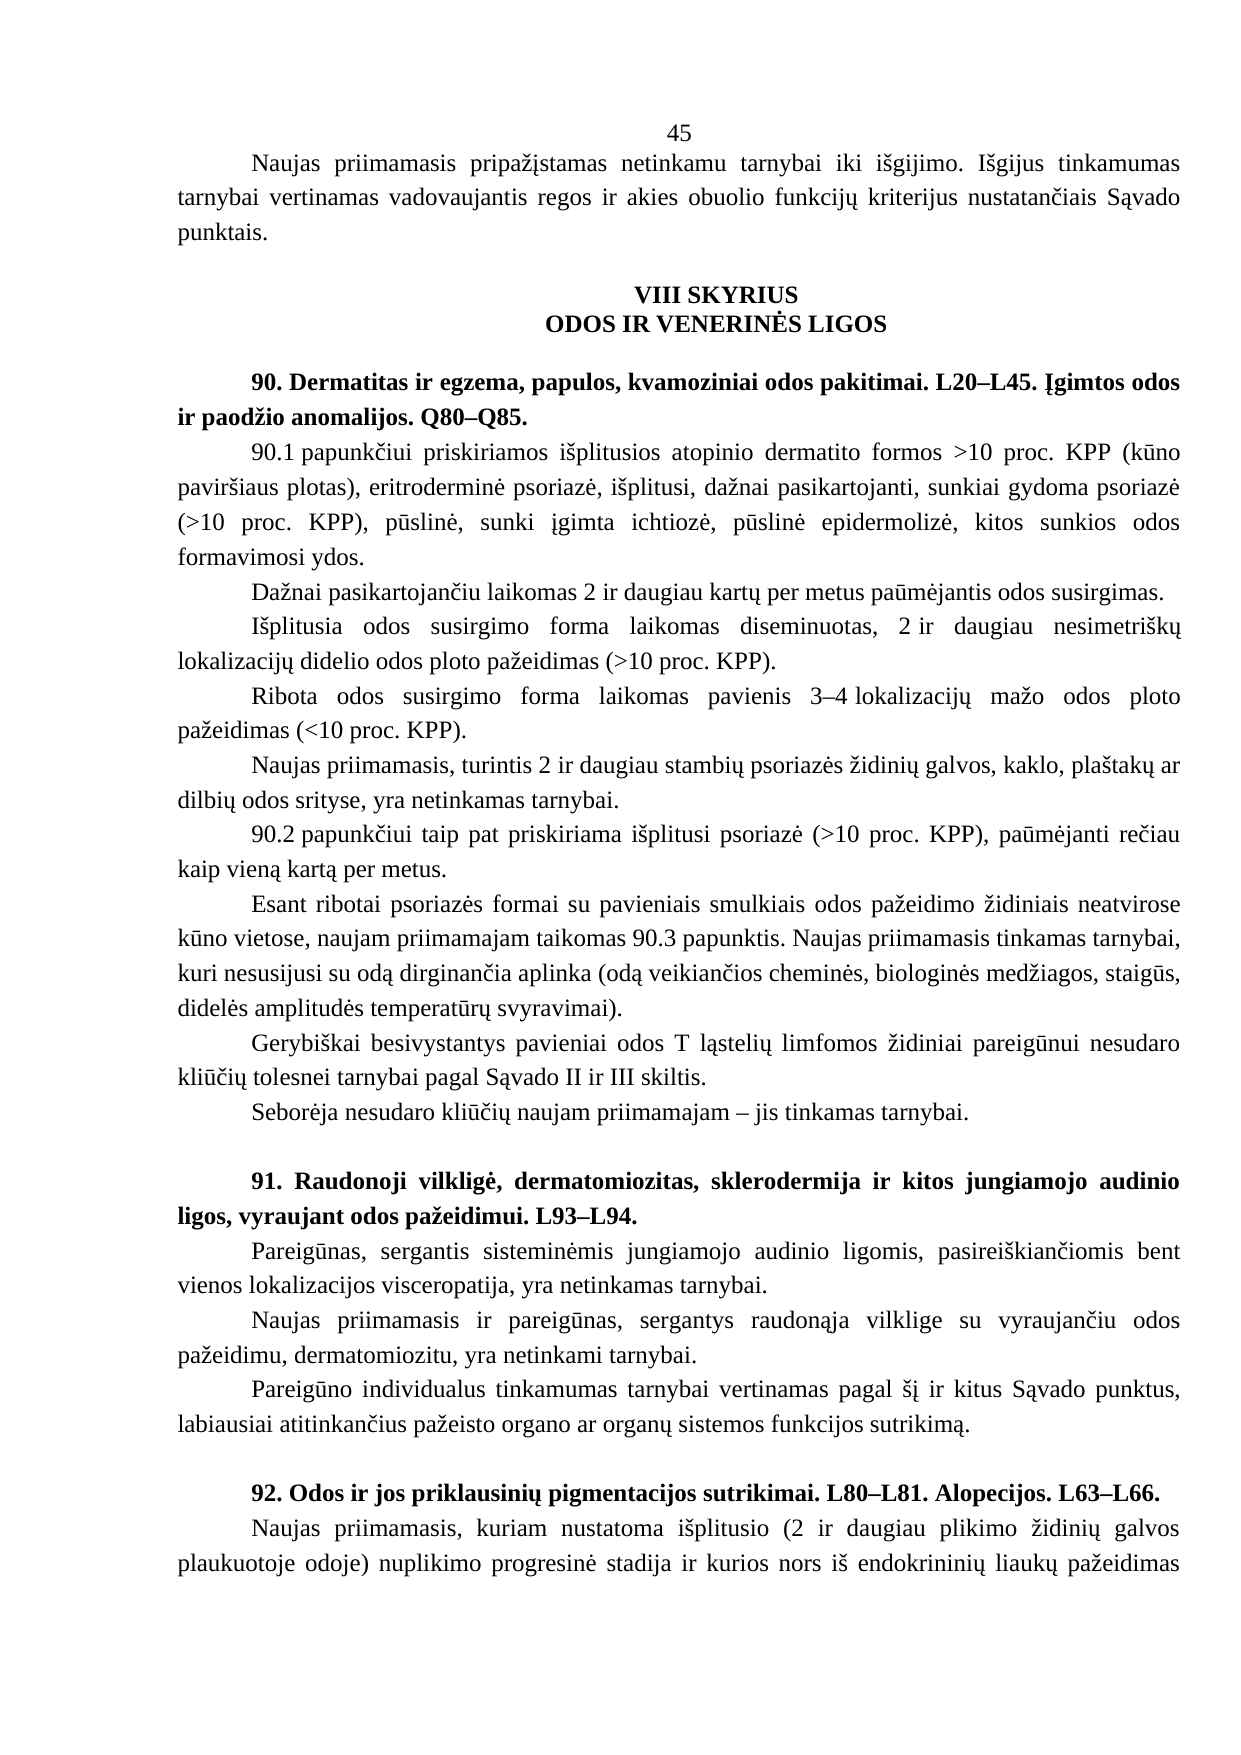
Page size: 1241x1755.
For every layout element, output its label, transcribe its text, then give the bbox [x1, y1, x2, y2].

text Išplitusia odos susirgimo forma laikomas diseminuotas, 2 ir daugiau nesimetriškų lokalizacijų didelio odos ploto pažeidimas (>10 proc. KPP). [177, 611, 1181, 675]
text VIII SKYRIUS [177, 280, 1181, 309]
text Dažnai pasikartojančiu laikomas 2 ir daugiau kartų per metus paūmėjantis odos susirgimas. [177, 577, 1181, 605]
text 90.2 papunkčiui taip pat priskiriama išplitusi psoriazė (>10 proc. KPP), paūmėjanti rečiau kaip vieną kartą per metus. [177, 819, 1181, 883]
text Ribota odos susirgimo forma laikomas pavienis 3–4 lokalizacijų mažo odos ploto pažeidimas (<10 proc. KPP). [177, 681, 1181, 744]
text Naujas priimamasis, kuriam nustatoma išplitusio (2 ir daugiau plikimo židinių galvos plaukuotoje odoje) nuplikimo progresinė stadija ir kurios nors iš endokrininių liaukų pažeidimas [177, 1513, 1181, 1577]
text Naujas priimamasis ir pareigūnas, sergantys raudonąja vilklige su vyraujančiu odos pažeidimu, dermatomiozitu, yra netinkami tarnybai. [177, 1305, 1181, 1368]
text Seborėja nesudaro kliūčių naujam priimamajam – jis tinkamas tarnybai. [177, 1097, 1181, 1126]
text Gerybiškai besivystantys pavieniai odos T ląstelių limfomos židiniai pareigūnui nesudaro kliūčių tolesnei tarnybai pagal Sąvado II ir III skiltis. [177, 1028, 1181, 1091]
text Pareigūno individualus tinkamumas tarnybai vertinamas pagal šį ir kitus Sąvado punktus, labiausiai atitinkančius pažeisto organo ar organų sistemos funkcijos sutrikimą. [177, 1374, 1181, 1438]
text 91. Raudonoji vilkligė, dermatomiozitas, sklerodermija ir kitos jungiamojo audinio ligos, vyraujant odos pažeidimui. L93–L94. [177, 1166, 1181, 1230]
text Pareigūnas, sergantis sisteminėmis jungiamojo audinio ligomis, pasireiškiančiomis bent vienos lokalizacijos visceropatija, yra netinkamas tarnybai. [177, 1236, 1181, 1299]
text 90. Dermatitas ir egzema, papulos, kvamoziniai odos pakitimai. L20–L45. Įgimtos odos ir paodžio anomalijos. Q80–Q85. [177, 367, 1181, 430]
text 90.1 papunkčiui priskiriamos išplitusios atopinio dermatito formos >10 proc. KPP (kūno paviršiaus plotas), eritroderminė psoriazė, išplitusi, dažnai pasikartojanti, sunkiai gydoma psoriazė (>10 proc. KPP), pūslinė, sunki įgimta ichtiozė, pūslinė epidermolizė, kitos sunkios odos formavimosi ydos. [177, 437, 1181, 570]
text Esant ribotai psoriazės formai su pavieniais smulkiais odos pažeidimo židiniais neatvirose kūno vietose, naujam priimamajam taikomas 90.3 papunktis. Naujas priimamasis tinkamas tarnybai, kuri nesusijusi su odą dirginančia aplinka (odą veikiančios cheminės, biologinės medžiagos, staigūs, didelės amplitudės temperatūrų svyravimai). [177, 889, 1181, 1022]
text 92. Odos ir jos priklausinių pigmentacijos sutrikimai. L80–L81. Alopecijos. L63–L66. [177, 1478, 1181, 1507]
text Naujas priimamasis pripažįstamas netinkamu tarnybai iki išgijimo. Išgijus tinkamumas tarnybai vertinamas vadovaujantis regos ir akies obuolio funkcijų kriterijus nustatančiais Sąvado punktais. [177, 148, 1181, 246]
text Naujas priimamasis, turintis 2 ir daugiau stambių psoriazės židinių galvos, kaklo, plaštakų ar dilbių odos srityse, yra netinkamas tarnybai. [177, 750, 1181, 813]
text ODOS IR VENERINĖS LIGOS [177, 309, 1181, 338]
